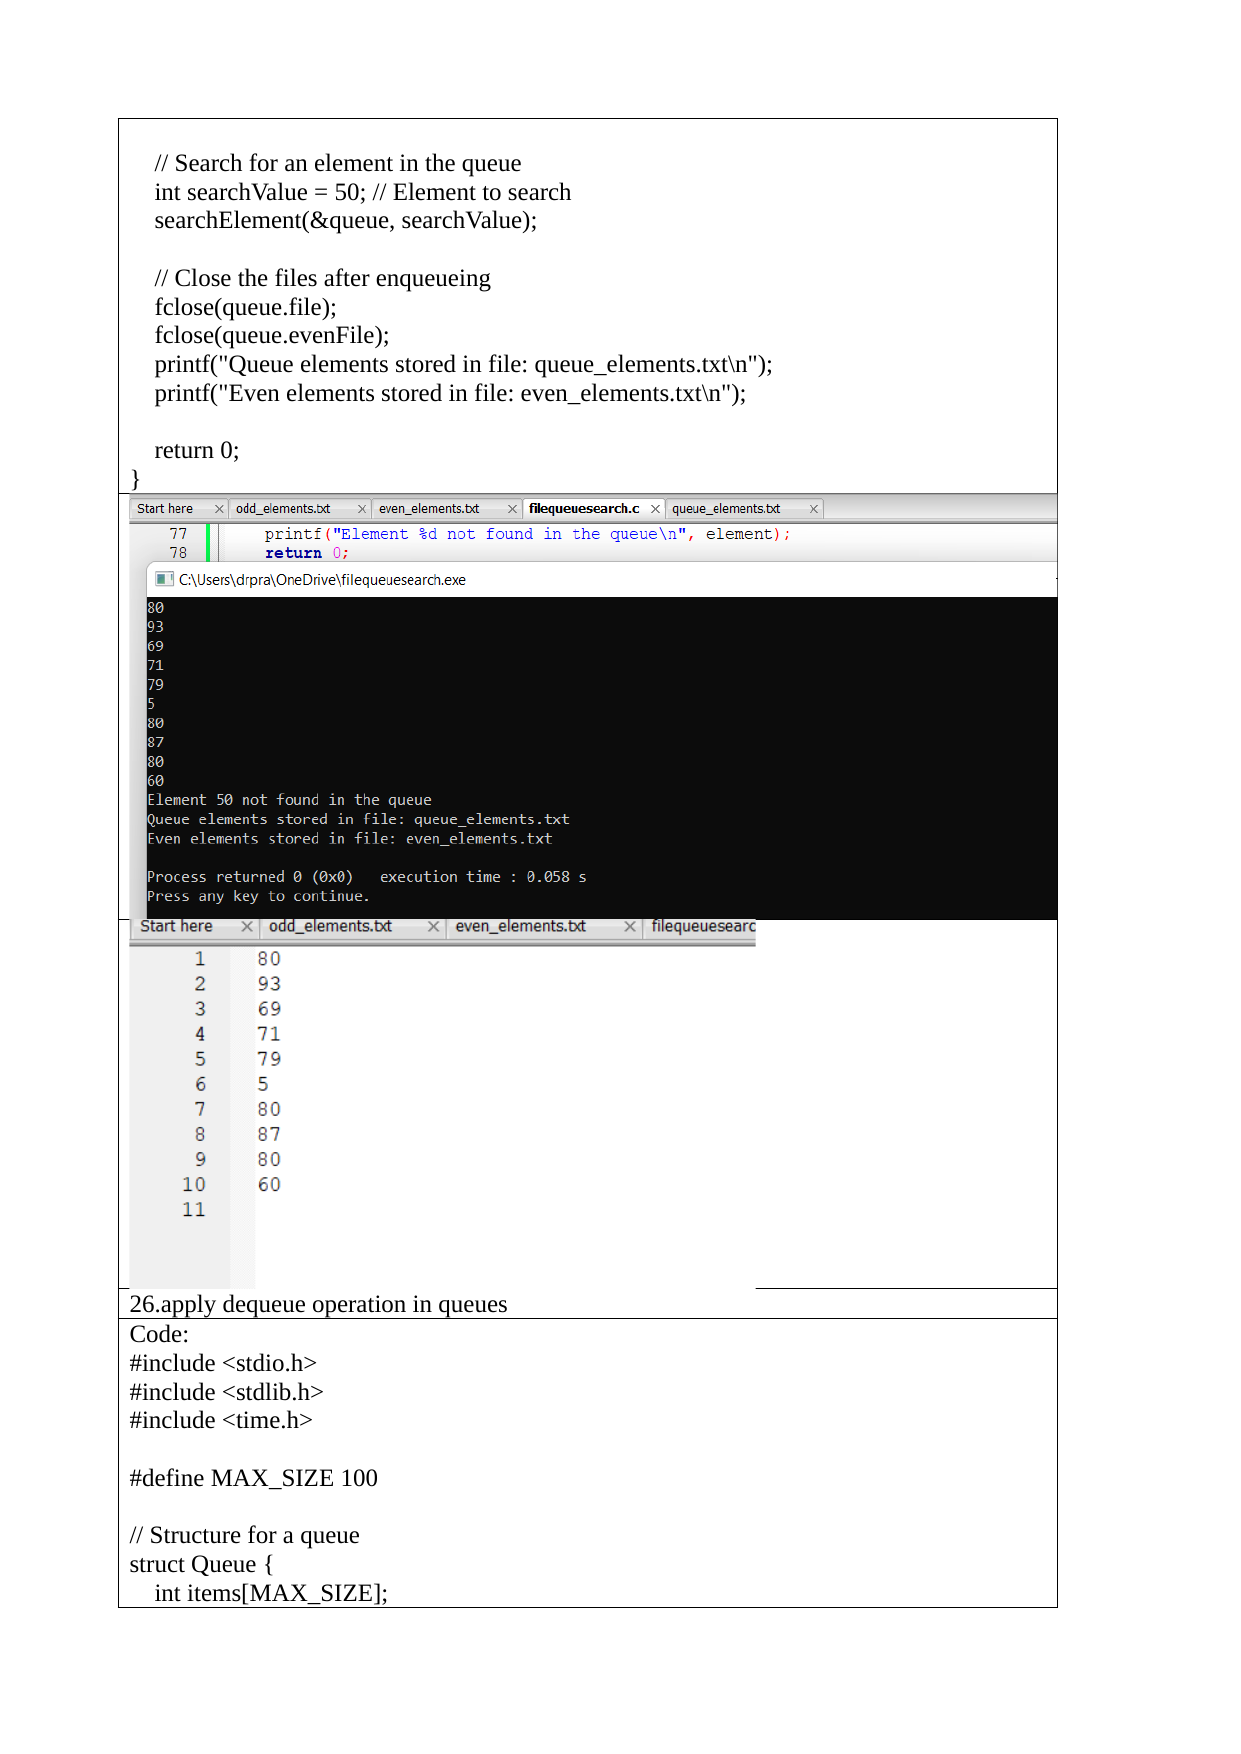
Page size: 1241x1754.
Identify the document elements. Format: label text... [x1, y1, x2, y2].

table_cell Code: #include <stdio.h> #include <stdlib.h> #include <time.h> #define MAX_SIZE 100 // Structure for a queue struct Queue { int items[MAX_SIZE]; [119, 1319, 1057, 1607]
table_cell // Search for an element in the queue int searchValue = 50; // Element to search searchElement(&queue, searchValue); // Close the files after enqueueing fclose(queue.file); fclose(queue.evenFile); printf("Queue elements stored in file: queue_elements.txt\n"); printf("Even elements stored in file: even_elements.txt\n"); return 0; } [119, 119, 1057, 493]
table_cell [119, 494, 129, 918]
table_cell [756, 920, 1057, 1288]
picture [129, 493, 1058, 1289]
table_cell [119, 920, 129, 1288]
table_cell 26.apply dequeue operation in queues [119, 1289, 1057, 1318]
